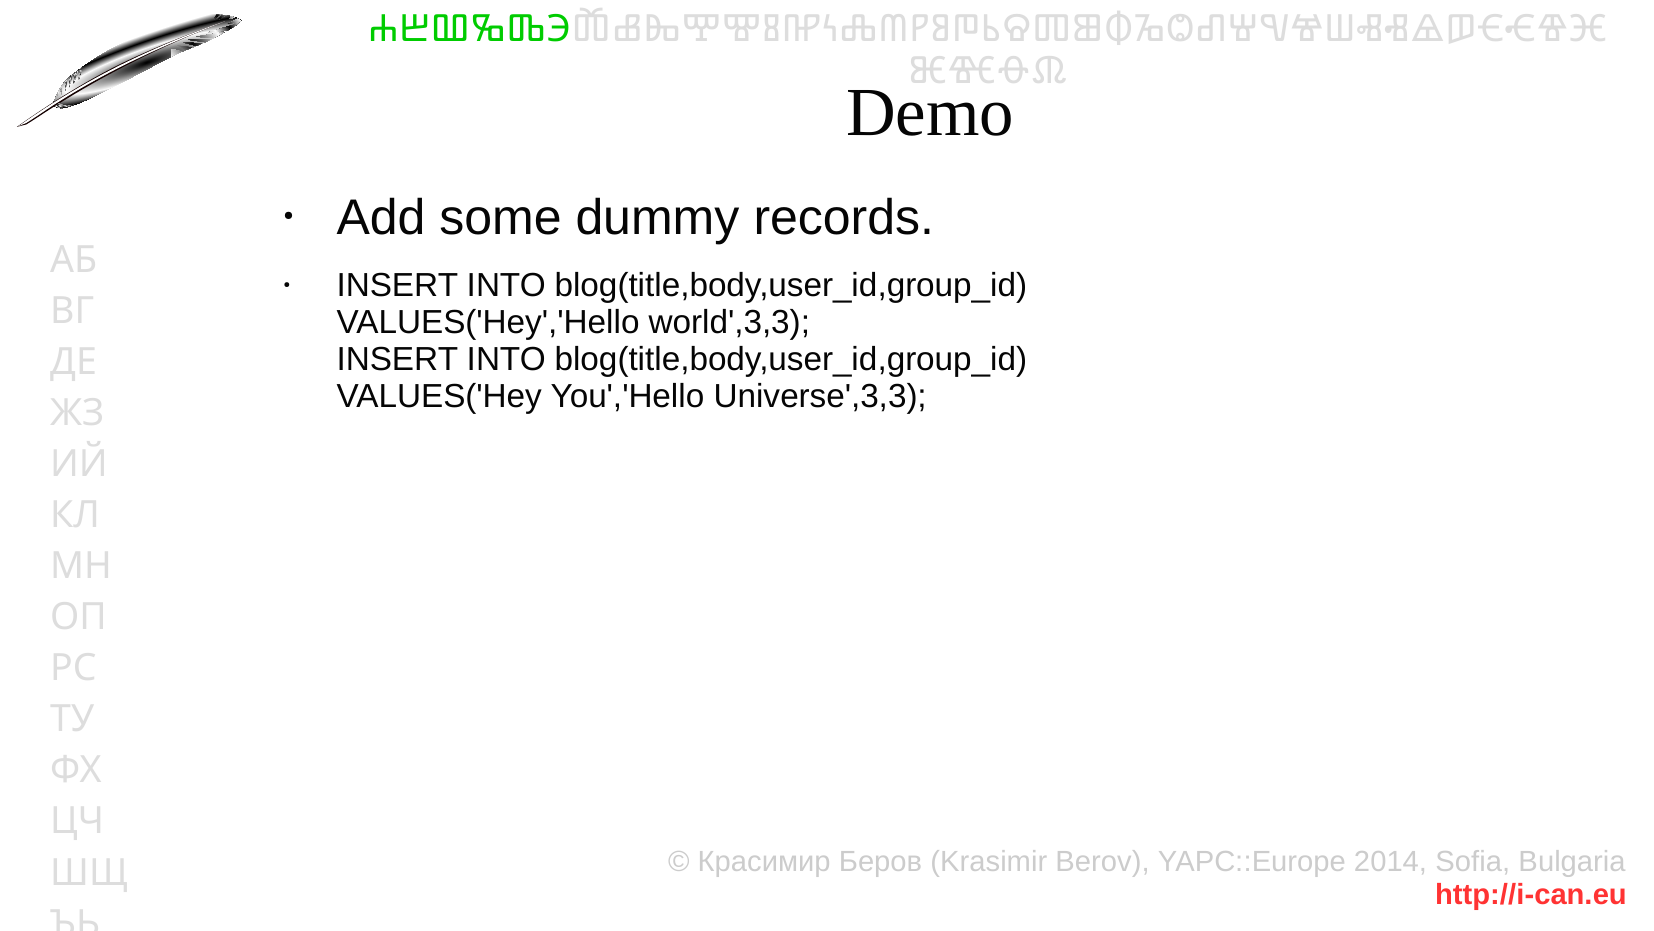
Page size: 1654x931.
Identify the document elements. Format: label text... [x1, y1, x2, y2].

title Demo [265, 35, 1595, 188]
list Add some dummy records. INSERT INTO blog(title,body,user_id,group_id) VALUES('Hey','Hello world',3,3); INSERT INTO blog(title,body,user_id,group_id) VALUES('Hey You','Hello Universe',3,3); [265, 188, 1595, 815]
